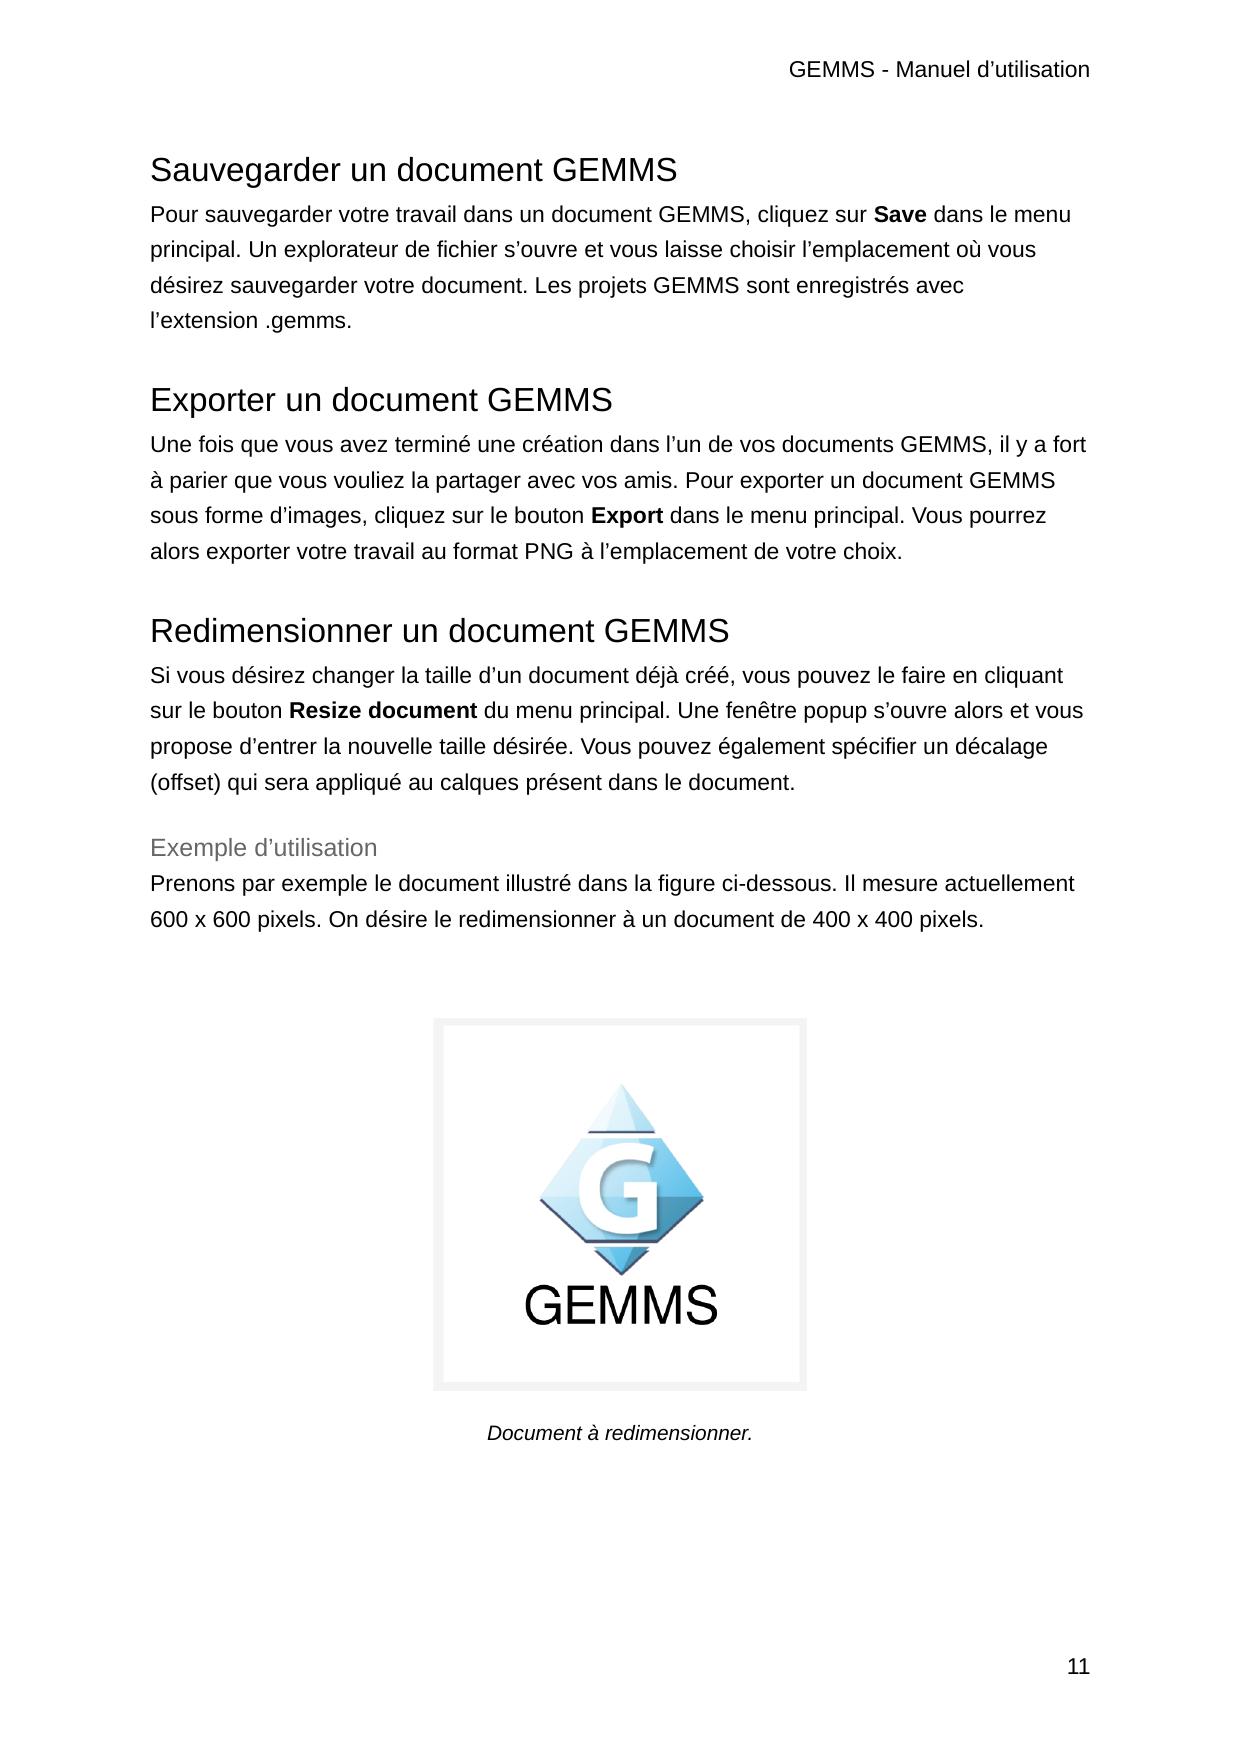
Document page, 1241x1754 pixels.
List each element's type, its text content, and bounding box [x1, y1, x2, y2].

subtitle Redimensionner un document GEMMS [150, 611, 1090, 649]
picture [433, 1018, 807, 1391]
subtitle Exemple d’utilisation [150, 833, 1090, 862]
subtitle Exporter un document GEMMS [150, 381, 1090, 419]
text Une fois que vous avez terminé une création dans l’un de vos documents GEMMS, il y a fort à parier que vous vouliez la partager avec vos amis. Pour exporter un document GEMMS sous forme d’images, cliquez sur le bouton Export dans le menu principal. Vous pourrez alors exporter votre travail au format PNG à l’emplacement de votre choix. [150, 431, 1090, 564]
text Pour sauvegarder votre travail dans un document GEMMS, cliquez sur Save dans le menu principal. Un explorateur de fichier s’ouvre et vous laisse choisir l’emplacement où vous désirez sauvegarder votre document. Les projets GEMMS sont enregistrés avec l’extension .gemms. [150, 201, 1090, 334]
text Document à redimensionner. [150, 1421, 1090, 1445]
text Si vous désirez changer la taille d’un document déjà créé, vous pouvez le faire en cliquant sur le bouton Resize document du menu principal. Une fenêtre popup s’ouvre alors et vous propose d’entrer la nouvelle taille désirée. Vous pouvez également spécifier un décalage (offset) qui sera appliqué au calques présent dans le document. [150, 662, 1090, 795]
subtitle Sauvegarder un document GEMMS [150, 150, 1090, 188]
text Prenons par exemple le document illustré dans la figure ci-dessous. Il mesure actuellement 600 x 600 pixels. On désire le redimensionner à un document de 400 x 400 pixels. [150, 870, 1090, 932]
